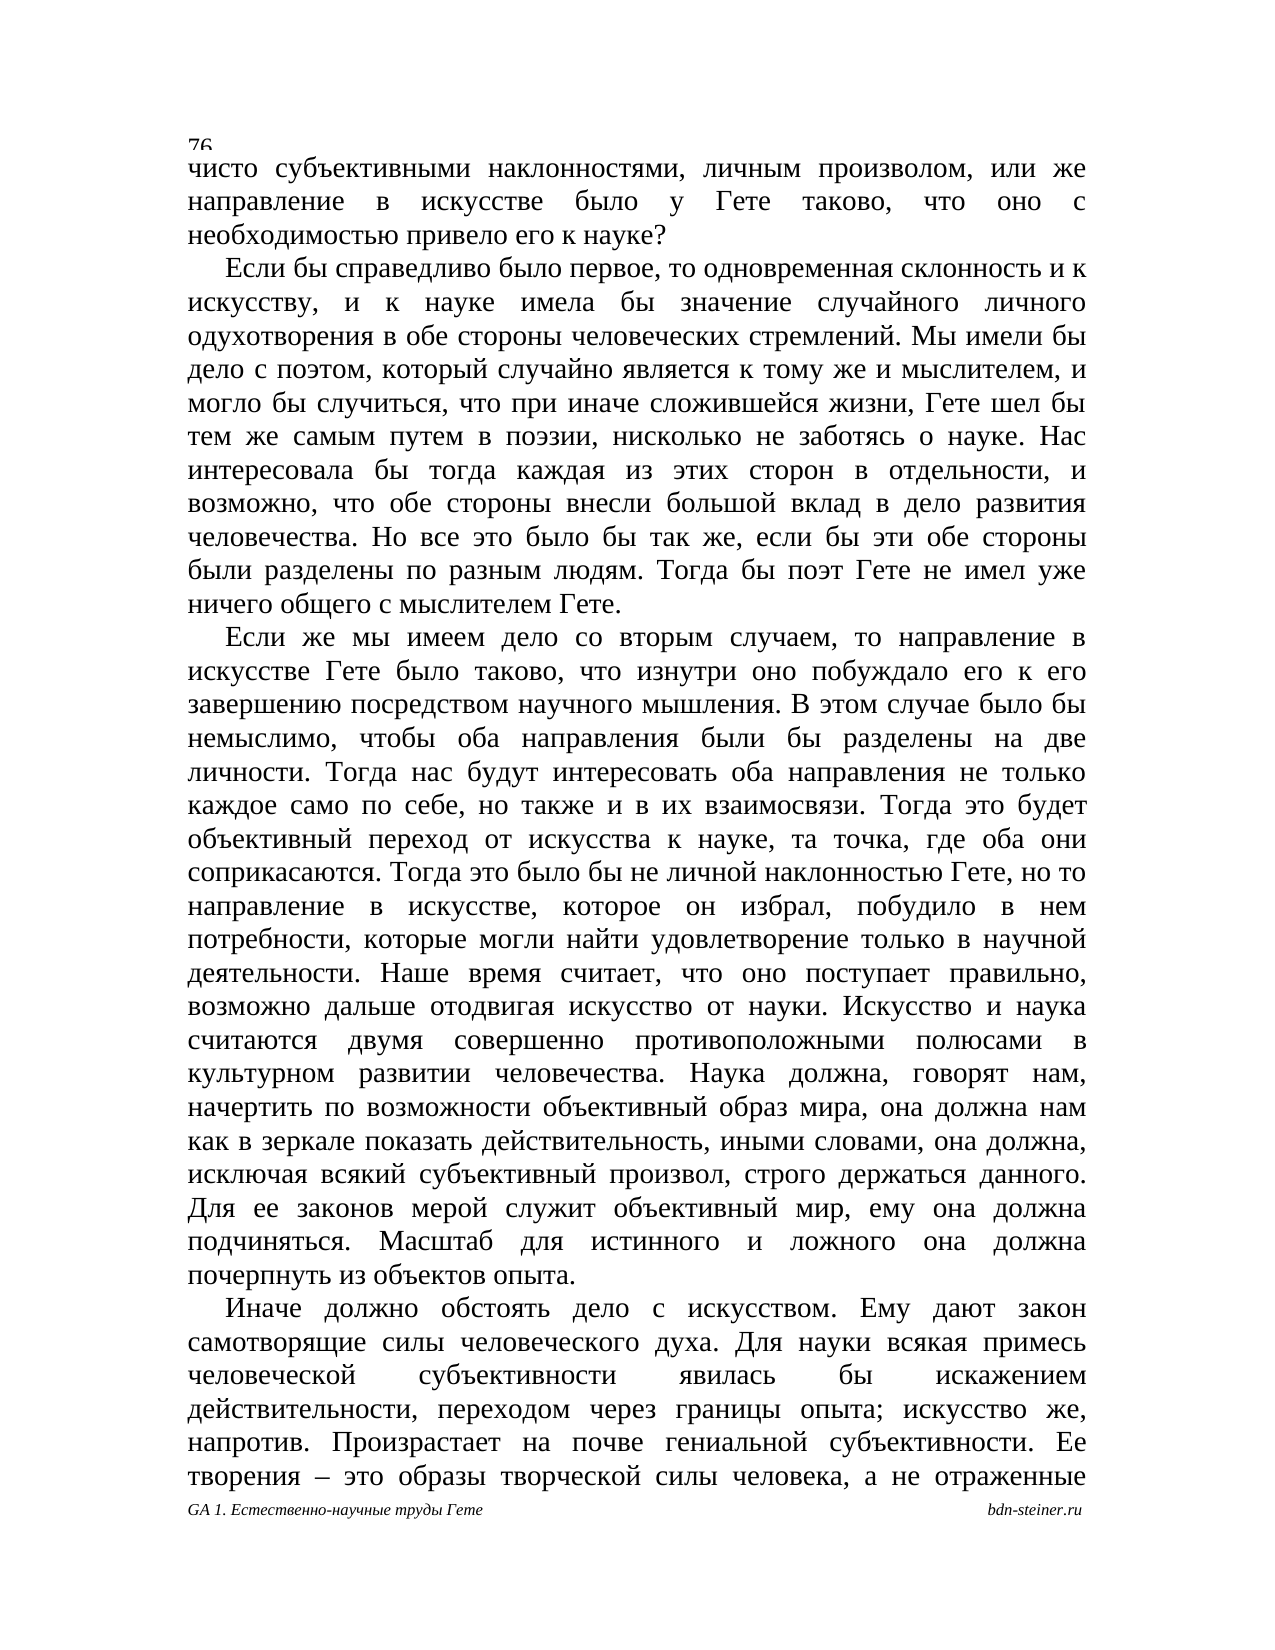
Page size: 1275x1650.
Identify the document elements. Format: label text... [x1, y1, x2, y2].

text чисто субъективными наклонностями, личным произволом, или же направление в искусстве было у Гете таково, что оно с необходимостью привело его к науке? [187, 150, 1087, 251]
text Если же мы имеем дело со вторым случаем, то направление в искусстве Гете было таково, что изнутри оно побуждало его к его завершению посредством научного мышления. В этом случае было бы немыслимо, чтобы оба направления были бы разделены на две личности. Тогда нас будут интересовать оба направления не только каждое само по себе, но также и в их взаимосвязи. Тогда это будет объективный переход от искусства к науке, та точка, где оба они соприкасаются. Тогда это было бы не личной наклонностью Гете, но то направление в искусстве, которое он избрал, побудило в нем потребности, которые могли найти удовлетворение только в научной деятельности. Наше время считает, что оно поступает правильно, возможно дальше отодвигая искусство от науки. Искусство и наука считаются двумя совершенно противоположными полюсами в культурном развитии человечества. Наука должна, говорят нам, начертить по возможности объективный образ мира, она должна нам как в зеркале показать действительность, иными словами, она должна, исключая всякий субъективный произвол, строго держаться данного. Для ее законов мерой служит объективный мир, ему она должна подчиняться. Масштаб для истинного и ложного она должна почерпнуть из объектов опыта. [187, 619, 1087, 1290]
text Если бы справедливо было первое, то одновременная склонность и к искусству, и к науке имела бы значение случайного личного одухотворения в обе стороны человеческих стремлений. Мы имели бы дело с поэтом, который случайно является к тому же и мыслителем, и могло бы случиться, что при иначе сложившейся жизни, Гете шел бы тем же самым путем в поэзии, нисколько не заботясь о науке. Нас интересовала бы тогда каждая из этих сторон в отдельности, и возможно, что обе стороны внесли большой вклад в дело развития человечества. Но все это было бы так же, если бы эти обе стороны были разделены по разным людям. Тогда бы поэт Гете не имел уже ничего общего с мыслителем Гете. [187, 251, 1087, 619]
text Иначе должно обстоять дело с искусством. Ему дают закон самотворящие силы человеческого духа. Для науки всякая примесь человеческой субъективности явилась бы искажением действительности, переходом через границы опыта; искусство же, напротив. Произрастает на почве гениальной субъективности. Ее творения – это образы творческой силы человека, а не отраженные [187, 1290, 1087, 1492]
